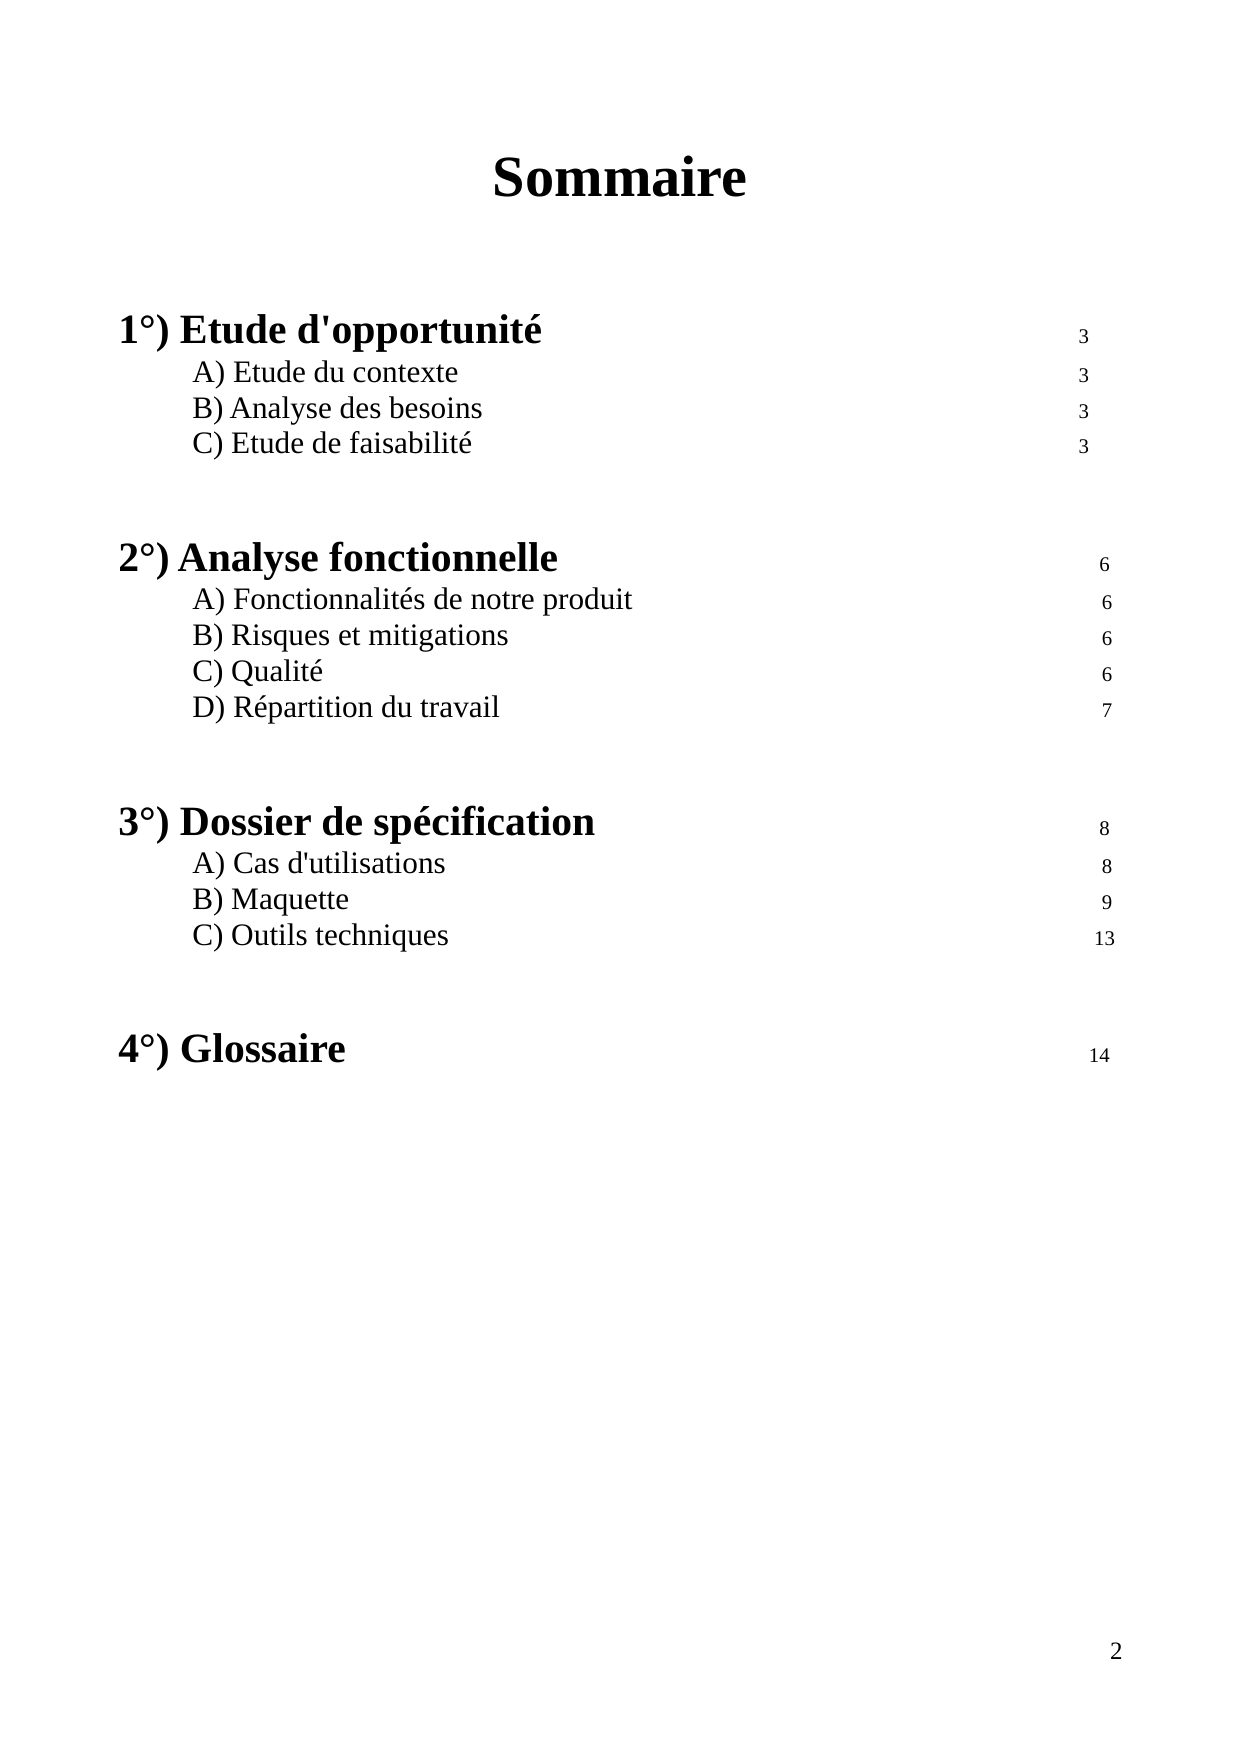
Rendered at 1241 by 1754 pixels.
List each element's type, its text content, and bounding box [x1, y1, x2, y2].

text 4°) Glossaire 14 [118, 1024, 1122, 1072]
text C) Outils techniques 13 [118, 916, 1122, 952]
text 3°) Dossier de spécification 8 [118, 796, 1122, 844]
text Sommaire [118, 142, 1122, 209]
text 2°) Analyse fonctionnelle 6 [118, 533, 1122, 581]
text B) Maquette 9 [118, 880, 1122, 916]
text C) Etude de faisabilité 3 [118, 425, 1122, 461]
text A) Etude du contexte 3 [118, 353, 1122, 389]
text C) Qualité 6 [118, 652, 1122, 688]
text A) Cas d'utilisations 8 [118, 844, 1122, 880]
text A) Fonctionnalités de notre produit 6 B) Risques et mitigations 6 [118, 581, 1122, 652]
text B) Analyse des besoins 3 [118, 389, 1122, 425]
text 1°) Etude d'opportunité 3 [118, 305, 1122, 353]
text D) Répartition du travail 7 [118, 688, 1122, 724]
